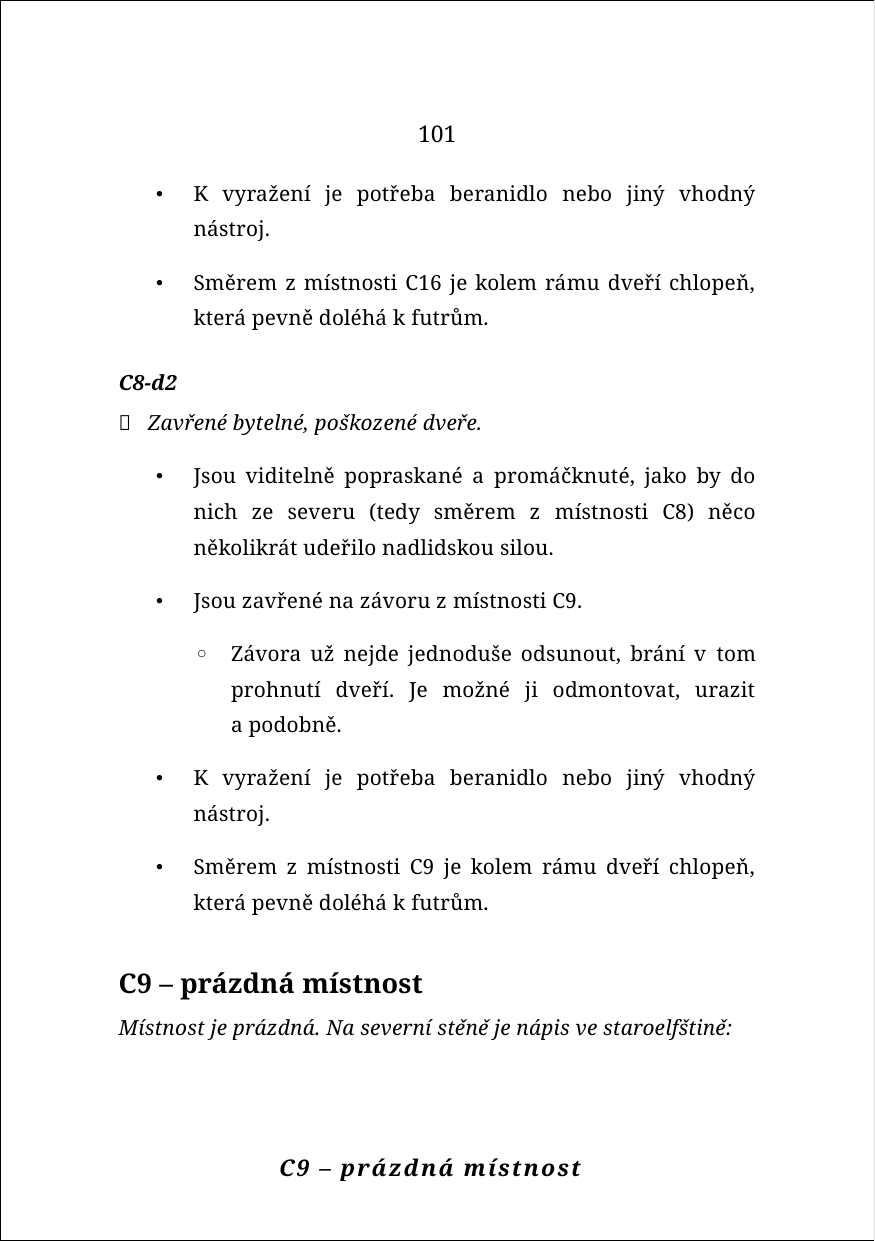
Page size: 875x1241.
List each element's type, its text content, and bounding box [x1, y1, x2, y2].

list Jsou zavřené na závoru z⁠ místnosti C9. [156, 586, 756, 614]
text Místnost je prázdná. Na severní stěně je nápis ve staroelfštině: [118, 1013, 756, 1042]
list Jsou viditelně popraskané a⁠ promáčknuté, jako by do nich ze severu (tedy směrem z⁠ místnosti C8) něco několikrát udeřilo nadlidskou silou. [156, 462, 756, 561]
list Směrem z⁠ místnosti C9 je kolem rámu dveří chlopeň, která pevně doléhá k⁠ futrům. [156, 852, 756, 916]
list K⁠ vyražení je potřeba beranidlo nebo jiný vhodný nástroj. [156, 179, 756, 243]
list K⁠ vyražení je potřeba beranidlo nebo jiný vhodný nástroj. [156, 763, 756, 827]
subtitle C8-d2 [118, 368, 756, 397]
text 🚪 Zavřené bytelné, poškozené dveře. [118, 408, 756, 437]
subtitle C9 – prázdná místnost [118, 964, 756, 1001]
list Závora už nejde jednoduše odsunout, brání v⁠ tom prohnutí dveří. Je možné ji odmontovat, urazit a⁠ podobně. [193, 639, 756, 739]
list Směrem z⁠ místnosti C16 je kolem rámu dveří chlopeň, která pevně doléhá k⁠ futrům. [156, 268, 756, 332]
